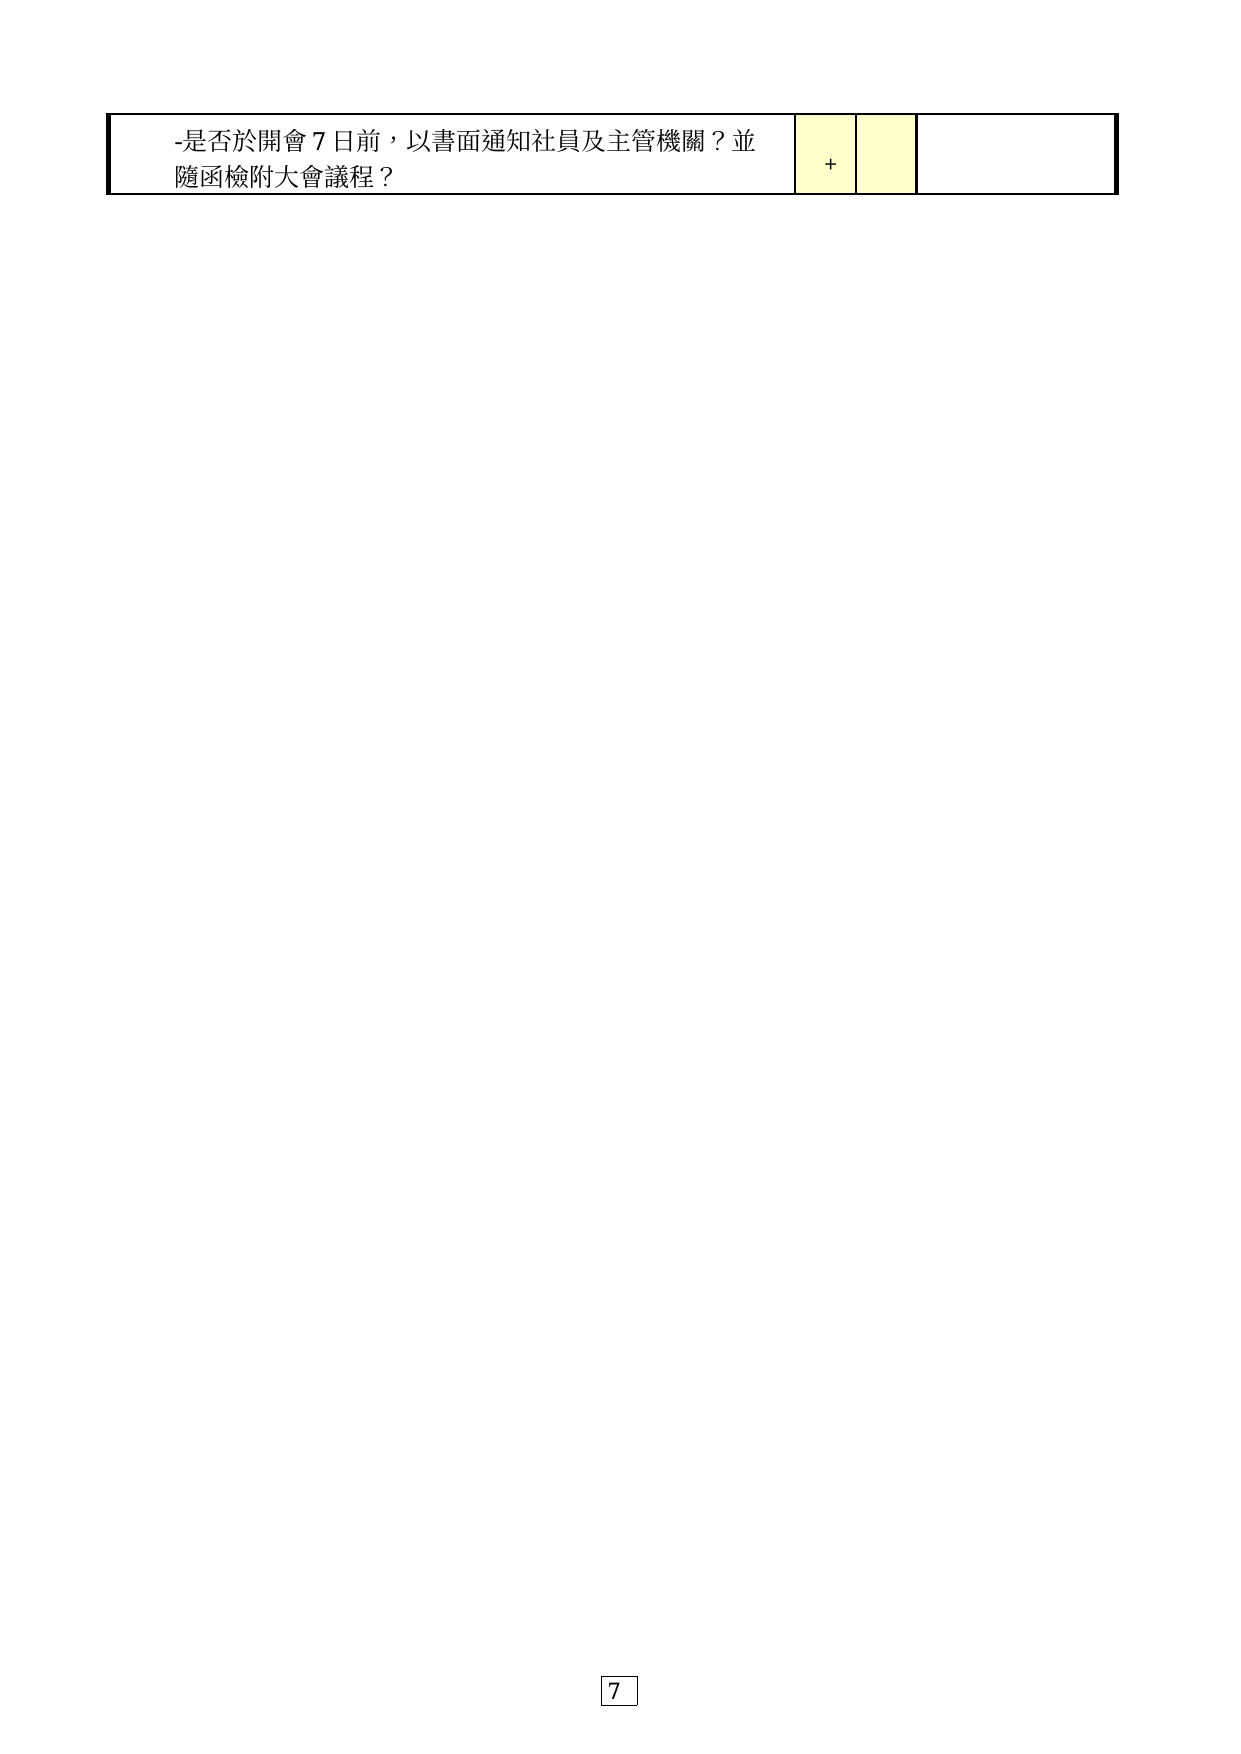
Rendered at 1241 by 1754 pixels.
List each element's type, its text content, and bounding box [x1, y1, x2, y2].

table_cell + [796, 115, 855, 193]
table_cell [857, 115, 915, 193]
table_cell -是否於開會7日前，以書面通知社員及主管機關？並隨函檢附大會議程？ [111, 115, 794, 193]
table_cell [918, 115, 1114, 193]
